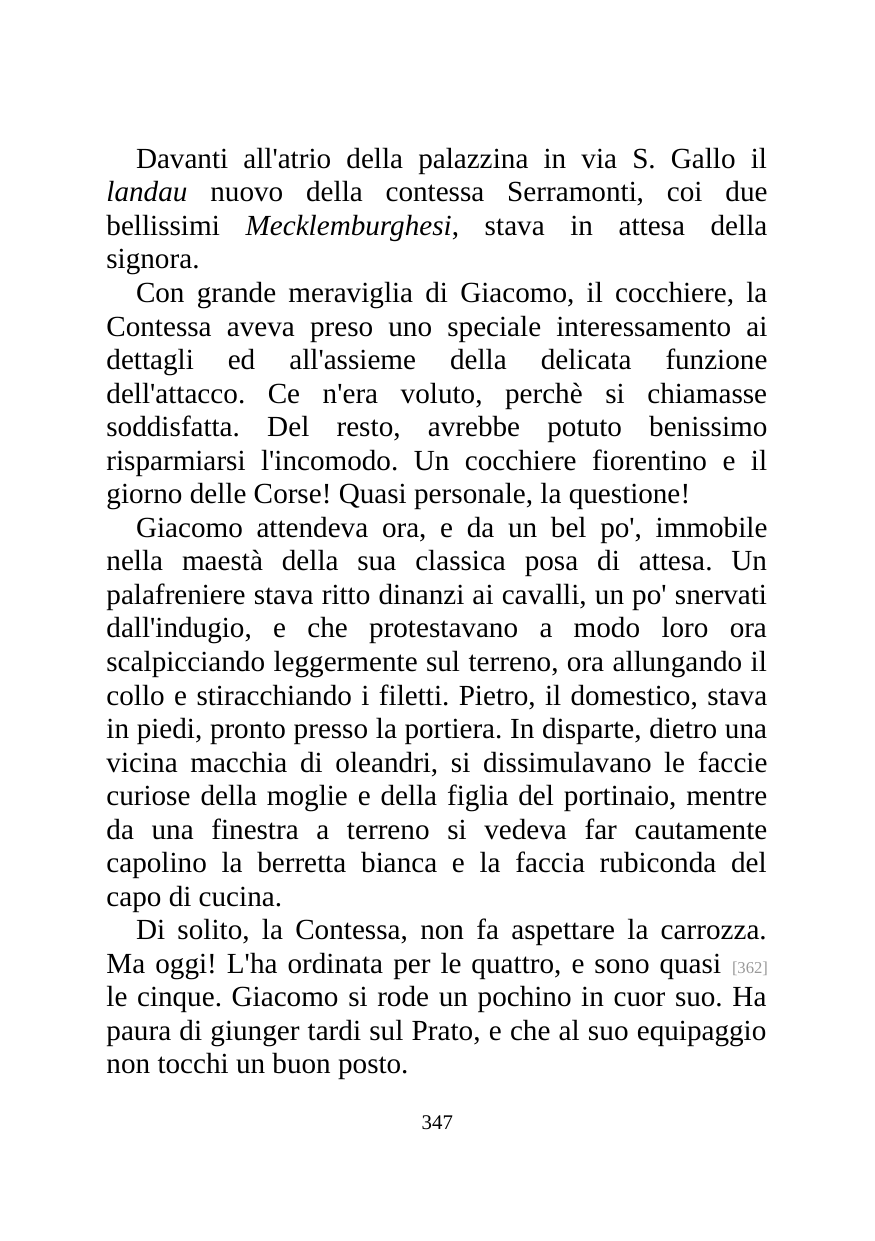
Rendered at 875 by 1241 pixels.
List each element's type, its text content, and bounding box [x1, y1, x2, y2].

text Con grande meraviglia di Giacomo, il cocchiere, la Contessa aveva preso uno speciale interessamento ai dettagli ed all'assieme della delicata funzione dell'attacco. Ce n'era voluto, perchè si chiamasse soddisfatta. Del resto, avrebbe potuto benissimo risparmiarsi l'incomodo. Un cocchiere fiorentino e il giorno delle Corse! Quasi personale, la questione! [106, 275, 768, 510]
text Giacomo attendeva ora, e da un bel po', immobile nella maestà della sua classica posa di attesa. Un palafreniere stava ritto dinanzi ai cavalli, un po' snervati dall'indugio, e che protestavano a modo loro ora scalpicciando leggermente sul terreno, ora allungando il collo e stiracchiando i filetti. Pietro, il domestico, stava in piedi, pronto presso la portiera. In disparte, dietro una vicina macchia di oleandri, si dissimulavano le faccie curiose della moglie e della figlia del portinaio, mentre da una finestra a terreno si vedeva far cautamente capolino la berretta bianca e la faccia rubiconda del capo di cucina. [106, 510, 768, 912]
text Di solito, la Contessa, non fa aspettare la carrozza. Ma oggi! L'ha ordinata per le quattro, e sono quasi [362] le cinque. Giacomo si rode un pochino in cuor suo. Ha paura di giunger tardi sul Prato, e che al suo equipaggio non tocchi un buon posto. [106, 912, 768, 1080]
text Davanti all'atrio della palazzina in via S. Gallo il landau nuovo della contessa Serramonti, coi due bellissimi Mecklemburghesi, stava in attesa della signora. [106, 141, 768, 275]
